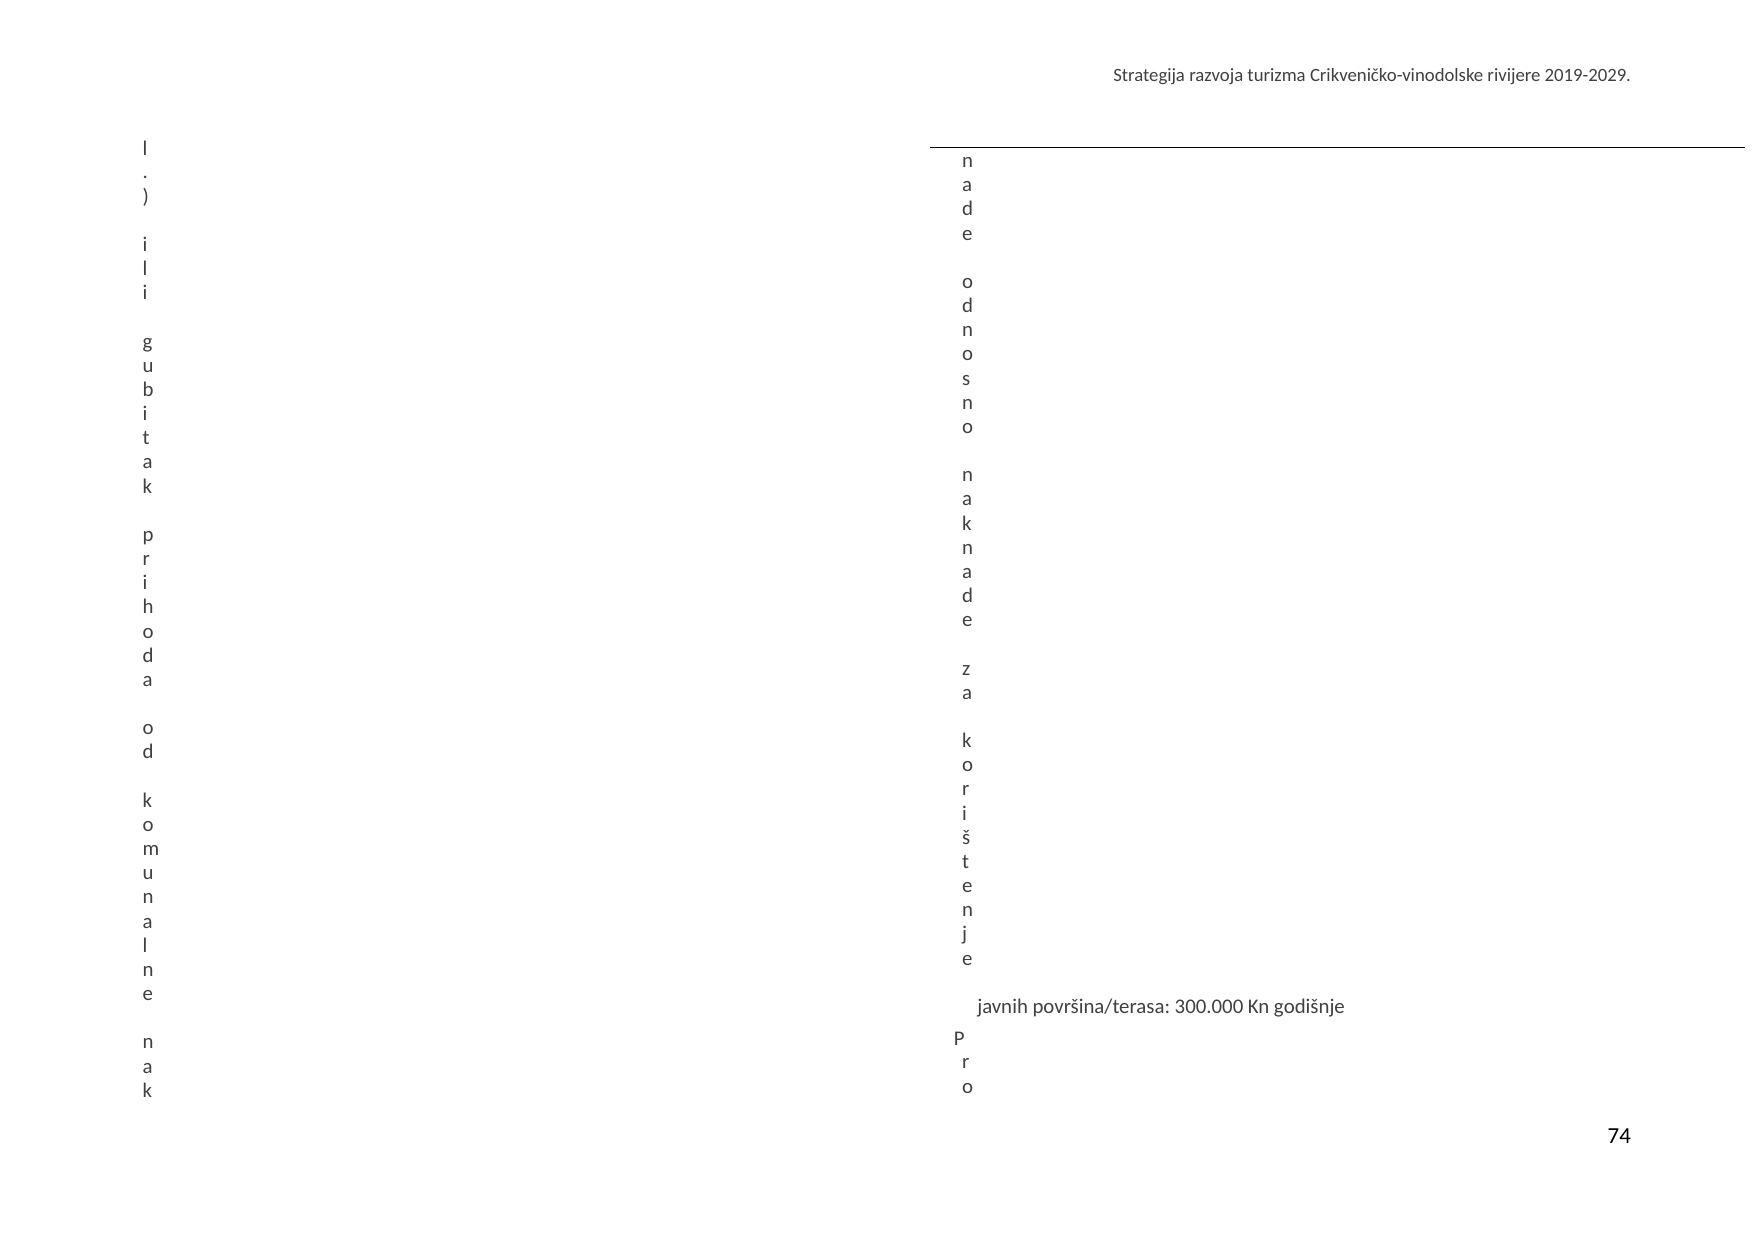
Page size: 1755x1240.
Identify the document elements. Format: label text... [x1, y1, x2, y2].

text javnih površina/terasa: 300.000 Kn godišnje [977, 994, 1604, 1018]
